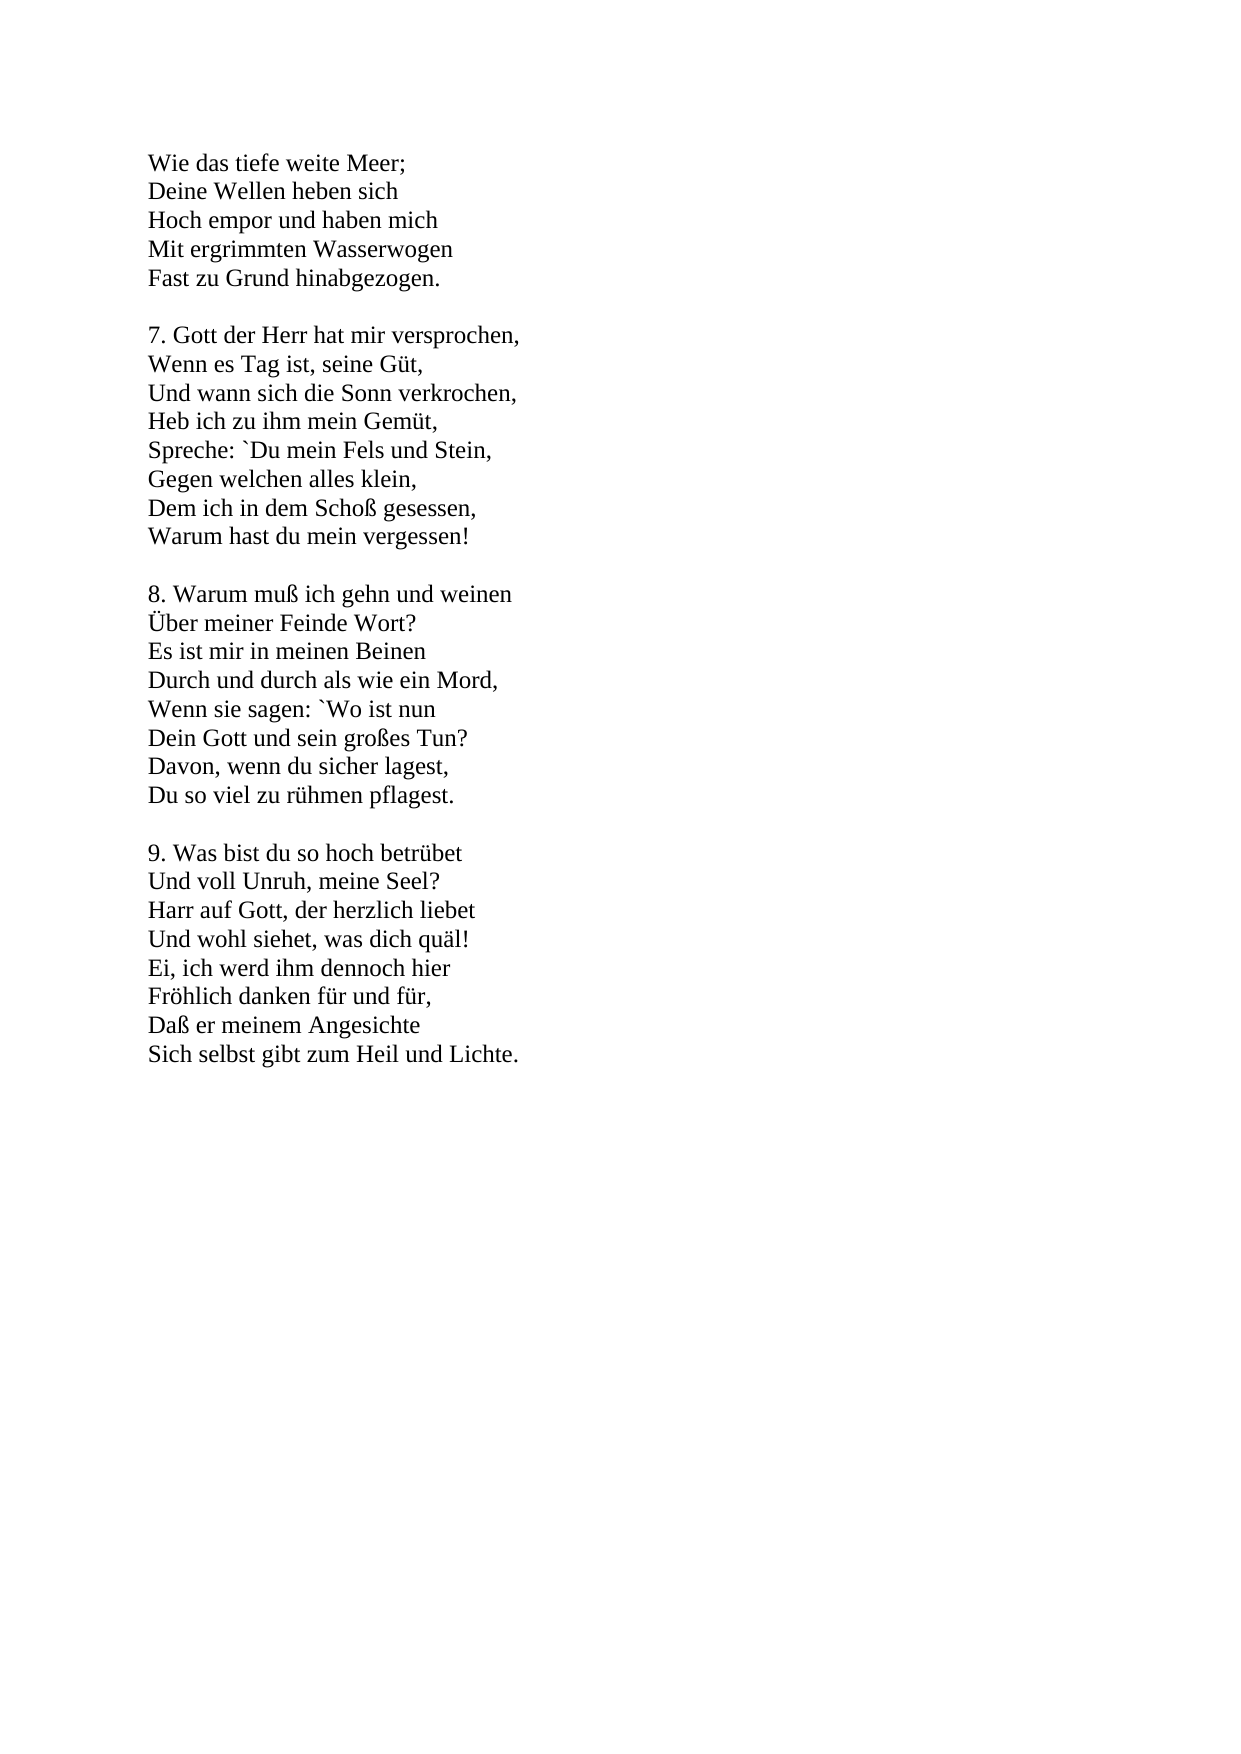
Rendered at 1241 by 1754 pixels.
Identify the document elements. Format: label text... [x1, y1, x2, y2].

text Wenn es Tag ist, seine Güt, [148, 349, 1093, 378]
text Dein Gott und sein großes Tun? [148, 723, 1093, 751]
text Harr auf Gott, der herzlich liebet [148, 895, 1093, 924]
text Dem ich in dem Schoß gesessen, [148, 493, 1093, 521]
text Spreche: `Du mein Fels und Stein, [148, 435, 1093, 464]
text Heb ich zu ihm mein Gemüt, [148, 406, 1093, 435]
text Daß er meinem Angesichte [148, 1010, 1093, 1039]
text Fröhlich danken für und für, [148, 981, 1093, 1010]
text Davon, wenn du sicher lagest, [148, 751, 1093, 780]
text Über meiner Feinde Wort? [148, 608, 1093, 636]
text Warum hast du mein vergessen! [148, 521, 1093, 550]
text Fast zu Grund hinabgezogen. [148, 263, 1093, 291]
text 7. Gott der Herr hat mir versprochen, [148, 320, 1093, 349]
text 9. Was bist du so hoch betrübet [148, 838, 1093, 866]
text Hoch empor und haben mich [148, 205, 1093, 234]
text Sich selbst gibt zum Heil und Lichte. [148, 1039, 1093, 1068]
text Und wann sich die Sonn verkrochen, [148, 378, 1093, 406]
text Du so viel zu rühmen pflagest. [148, 780, 1093, 809]
text Wenn sie sagen: `Wo ist nun [148, 694, 1093, 723]
text Es ist mir in meinen Beinen [148, 636, 1093, 665]
text Mit ergrimmten Wasserwogen [148, 234, 1093, 263]
text Und voll Unruh, meine Seel? [148, 866, 1093, 895]
text Durch und durch als wie ein Mord, [148, 665, 1093, 694]
text Wie das tiefe weite Meer; [148, 148, 1093, 176]
text 8. Warum muß ich gehn und weinen [148, 579, 1093, 608]
text Deine Wellen heben sich [148, 176, 1093, 205]
text Ei, ich werd ihm dennoch hier [148, 953, 1093, 981]
text Und wohl siehet, was dich quäl! [148, 924, 1093, 953]
text Gegen welchen alles klein, [148, 464, 1093, 493]
